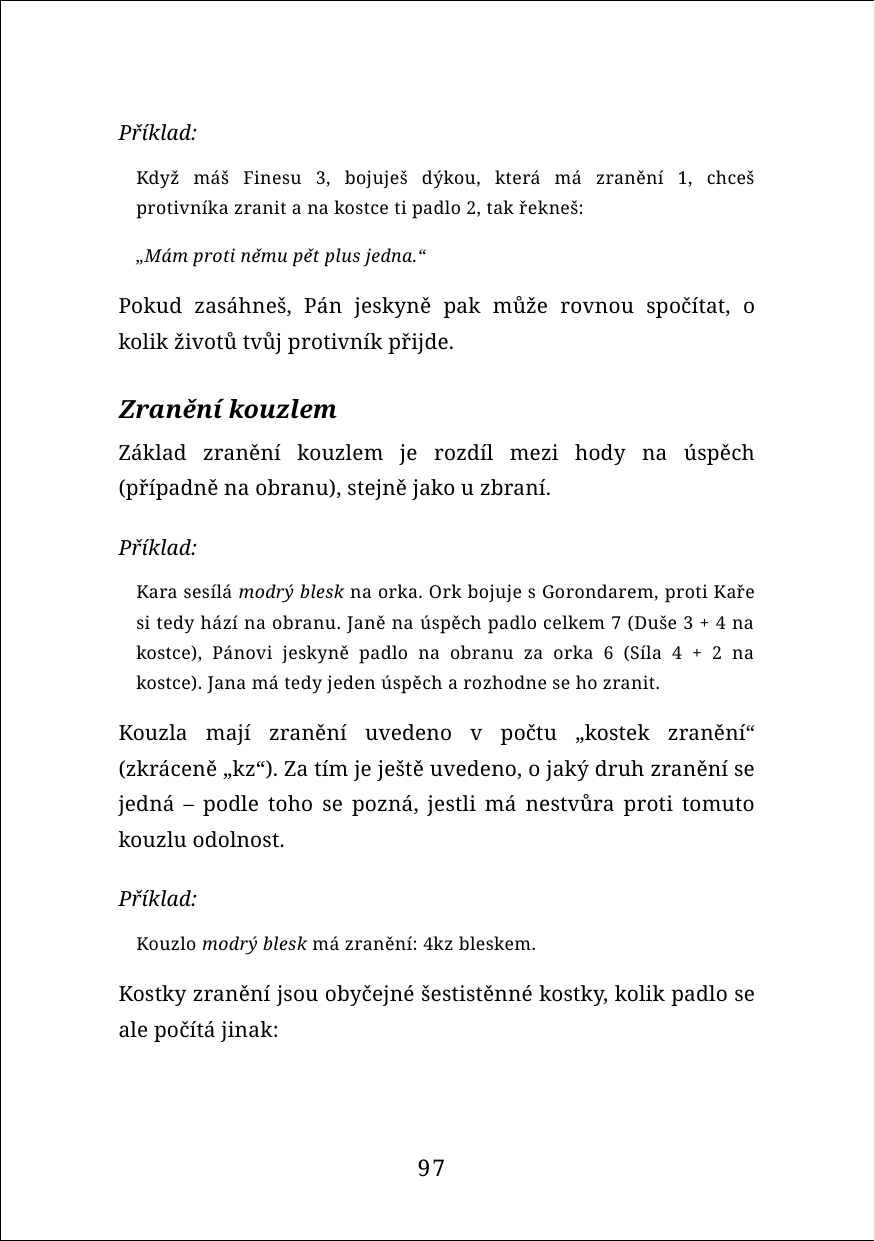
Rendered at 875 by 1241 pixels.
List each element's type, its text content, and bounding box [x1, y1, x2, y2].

text Základ zranění kouzlem je rozdíl mezi hody na úspěch (případně na obranu), stejně jako u zbraní. [118, 438, 756, 502]
text Pokud zasáhneš, Pán jeskyně pak může rovnou spočítat, o kolik životů tvůj protivník přijde. [118, 292, 756, 356]
text Kouzlo modrý blesk má zranění: 4kz bleskem. [136, 931, 756, 956]
subtitle Zranění kouzlem [118, 392, 756, 426]
text Kostky zranění jsou obyčejné šestistěnné kostky, kolik padlo se ale počítá jinak: [118, 979, 756, 1043]
text Příklad: [118, 118, 756, 147]
text Když máš Finesu 3, bojuješ dýkou, která má zranění 1, chceš protivníka zranit a na kostce ti padlo 2, tak řekneš: [136, 166, 756, 220]
text Příklad: [118, 884, 756, 913]
text Příklad: [118, 533, 756, 561]
text Kouzla mají zranění uvedeno v počtu „kostek zranění“ (zkráceně „kz“). Za tím je ještě uvedeno, o jaký druh zranění se jedná – podle toho se pozná, jestli má nestvůra proti tomuto kouzlu odolnost. [118, 718, 756, 853]
text „Mám proti němu pět plus jedna.“ [136, 244, 756, 268]
text Kara sesílá modrý blesk na orka. Ork bojuje s Gorondarem, proti Kaře si tedy hází na obranu. Janě na úspěch padlo celkem 7 (Duše 3 + 4 na kostce), Pánovi jeskyně padlo na obranu za orka 6 (Síla 4 + 2 na kostce). Jana má tedy jeden úspěch a rozhodne se ho zranit. [136, 580, 756, 695]
